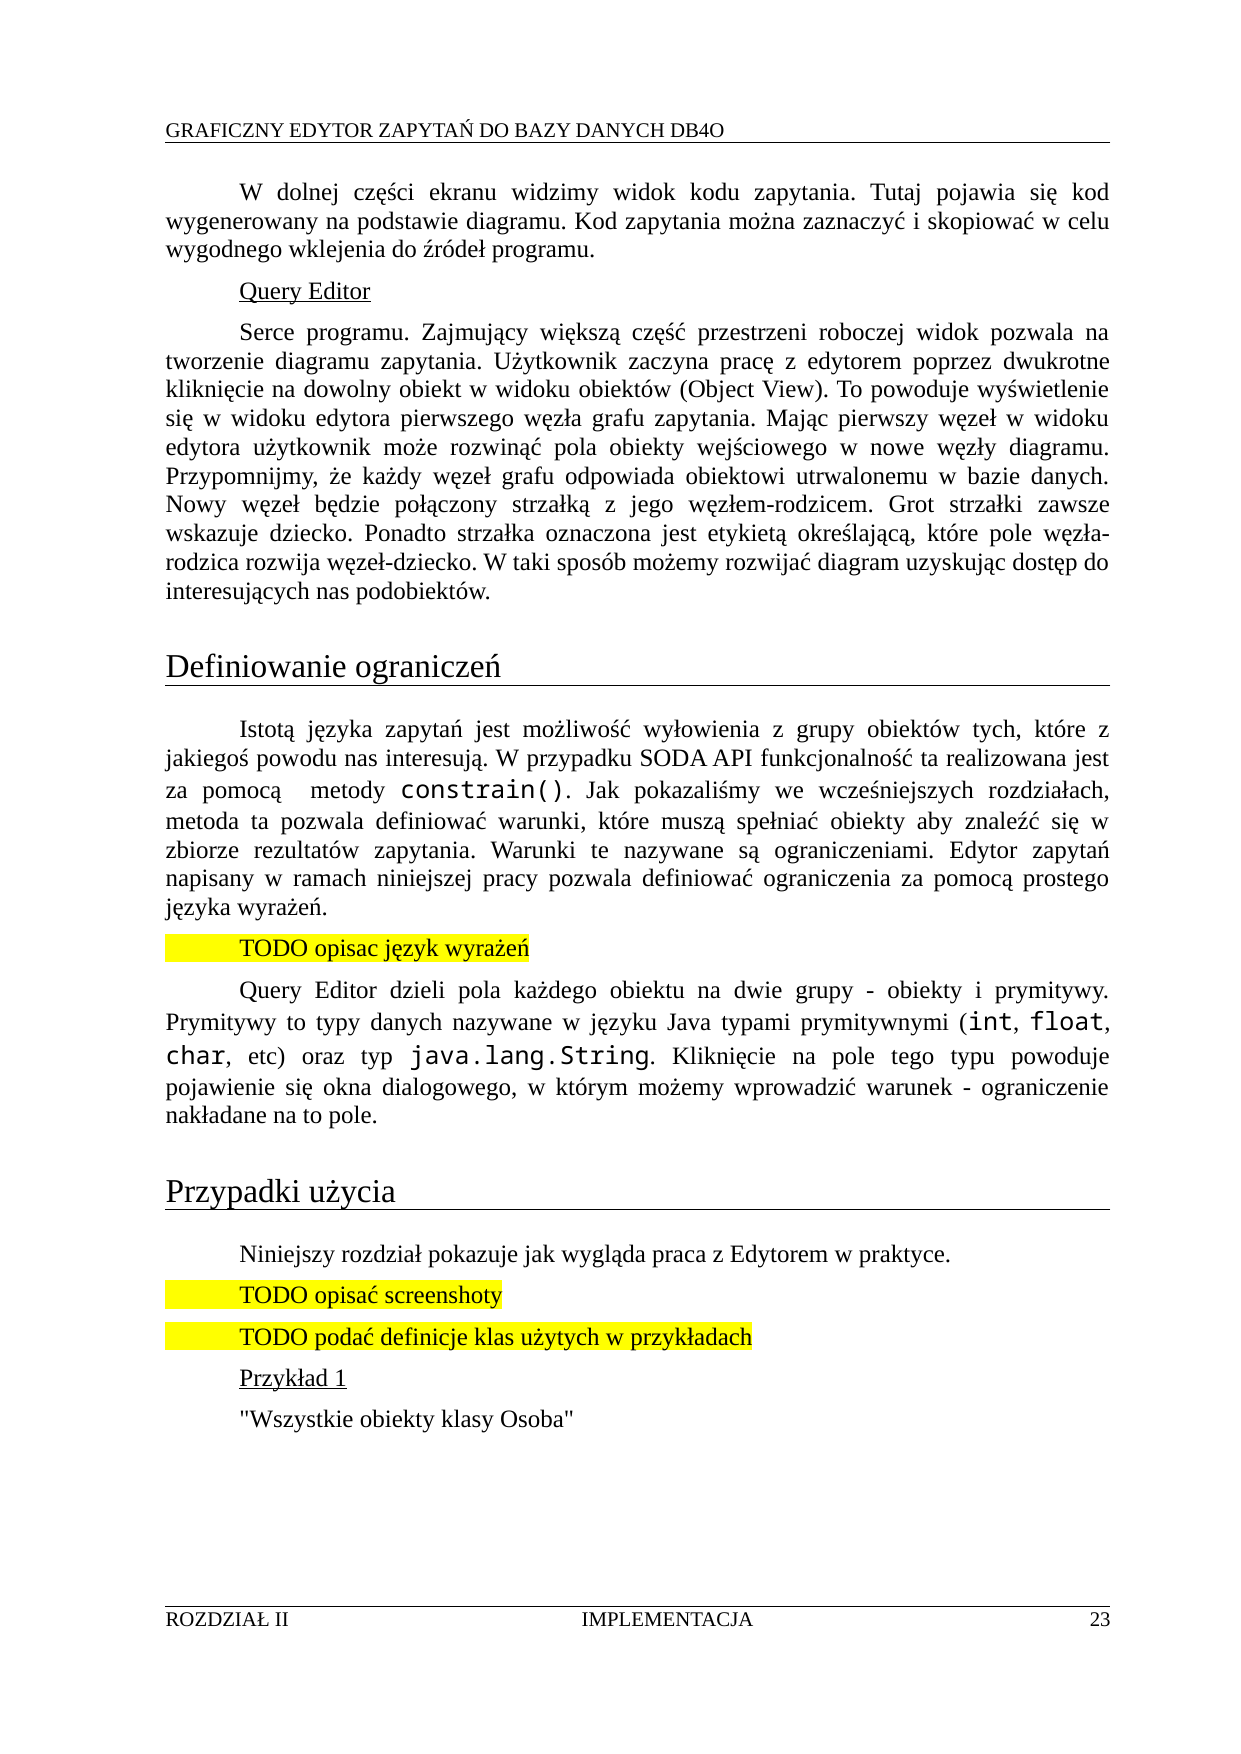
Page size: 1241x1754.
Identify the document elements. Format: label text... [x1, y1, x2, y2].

text Query Editor [165, 276, 1110, 304]
text Serce programu. Zajmujący większą część przestrzeni roboczej widok pozwala na tworzenie diagramu zapytania. Użytkownik zaczyna pracę z edytorem poprzez dwukrotne kliknięcie na dowolny obiekt w widoku obiektów (Object View). To powoduje wyświetlenie się w widoku edytora pierwszego węzła grafu zapytania. Mając pierwszy węzeł w widoku edytora użytkownik może rozwinąć pola obiekty wejściowego w nowe węzły diagramu. Przypomnijmy, że każdy węzeł grafu odpowiada obiektowi utrwalonemu w bazie danych. Nowy węzeł będzie połączony strzałką z jego węzłem-rodzicem. Grot strzałki zawsze wskazuje dziecko. Ponadto strzałka oznaczona jest etykietą określającą, które pole węzła-rodzica rozwija węzeł-dziecko. W taki sposób możemy rozwijać diagram uzyskując dostęp do interesujących nas podobiektów. [165, 317, 1110, 604]
text W dolnej części ekranu widzimy widok kodu zapytania. Tutaj pojawia się kod wygenerowany na podstawie diagramu. Kod zapytania można zaznaczyć i skopiować w celu wygodnego wklejenia do źródeł programu. [165, 177, 1110, 263]
text TODO podać definicje klas użytych w przykładach [165, 1322, 1110, 1350]
text Przykład 1 [165, 1363, 1110, 1392]
text TODO opisać screenshoty [165, 1280, 1110, 1309]
text "Wszystkie obiekty klasy Osoba" [165, 1404, 1110, 1433]
text Istotą języka zapytań jest możliwość wyłowienia z grupy obiektów tych, które z jakiegoś powodu nas interesują. W przypadku SODA API funkcjonalność ta realizowana jest za pomocą metody constrain(). Jak pokazaliśmy we wcześniejszych rozdziałach, metoda ta pozwala definiować warunki, które muszą spełniać obiekty aby znaleźć się w zbiorze rezultatów zapytania. Warunki te nazywane są ograniczeniami. Edytor zapytań napisany w ramach niniejszej pracy pozwala definiować ograniczenia za pomocą prostego języka wyrażeń. [165, 714, 1110, 921]
subtitle Przypadki użycia [165, 1171, 1110, 1209]
text Query Editor dzieli pola każdego obiektu na dwie grupy - obiekty i prymitywy. Prymitywy to typy danych nazywane w języku Java typami prymitywnymi (int, float, char, etc) oraz typ java.lang.String. Kliknięcie na pole tego typu powoduje pojawienie się okna dialogowego, w którym możemy wprowadzić warunek - ograniczenie nakładane na to pole. [165, 975, 1110, 1129]
subtitle Definiowanie ograniczeń [165, 647, 1110, 685]
text TODO opisac język wyrażeń [165, 933, 1110, 962]
text Niniejszy rozdział pokazuje jak wygląda praca z Edytorem w praktyce. [165, 1239, 1110, 1268]
